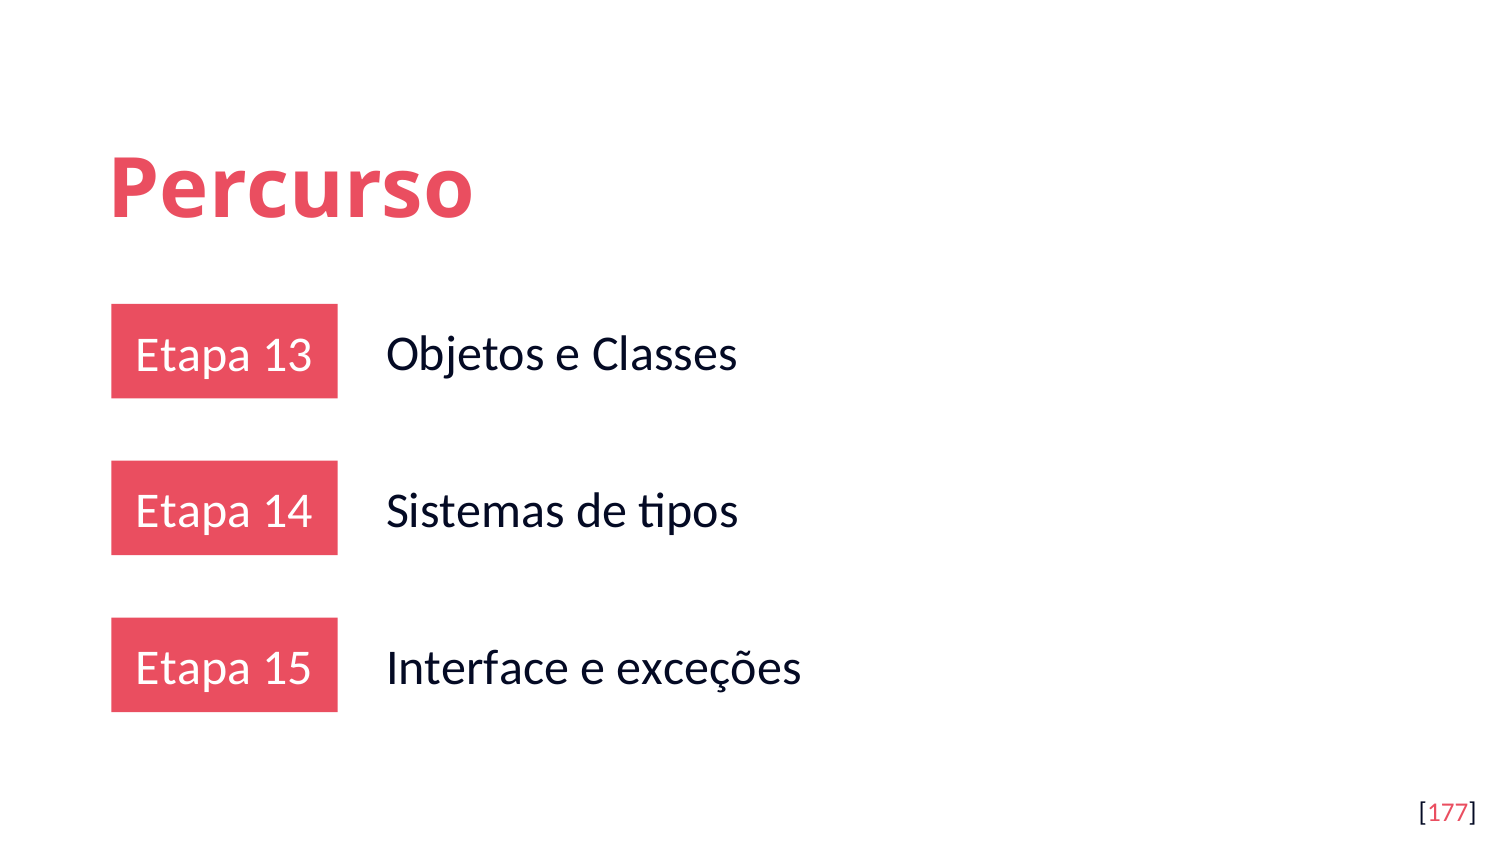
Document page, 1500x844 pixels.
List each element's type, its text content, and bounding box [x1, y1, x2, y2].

text_box Percurso [92, 104, 1309, 243]
text_box Sistemas de tipos [371, 470, 1384, 546]
text_box Etapa 15 [111, 617, 338, 713]
text_box Etapa 14 [111, 460, 338, 556]
text_box Objetos e Classes [371, 313, 1384, 389]
text_box Etapa 13 [111, 303, 338, 399]
text_box Interface e exceções [371, 627, 1384, 703]
slide_number [177] [1403, 779, 1494, 844]
